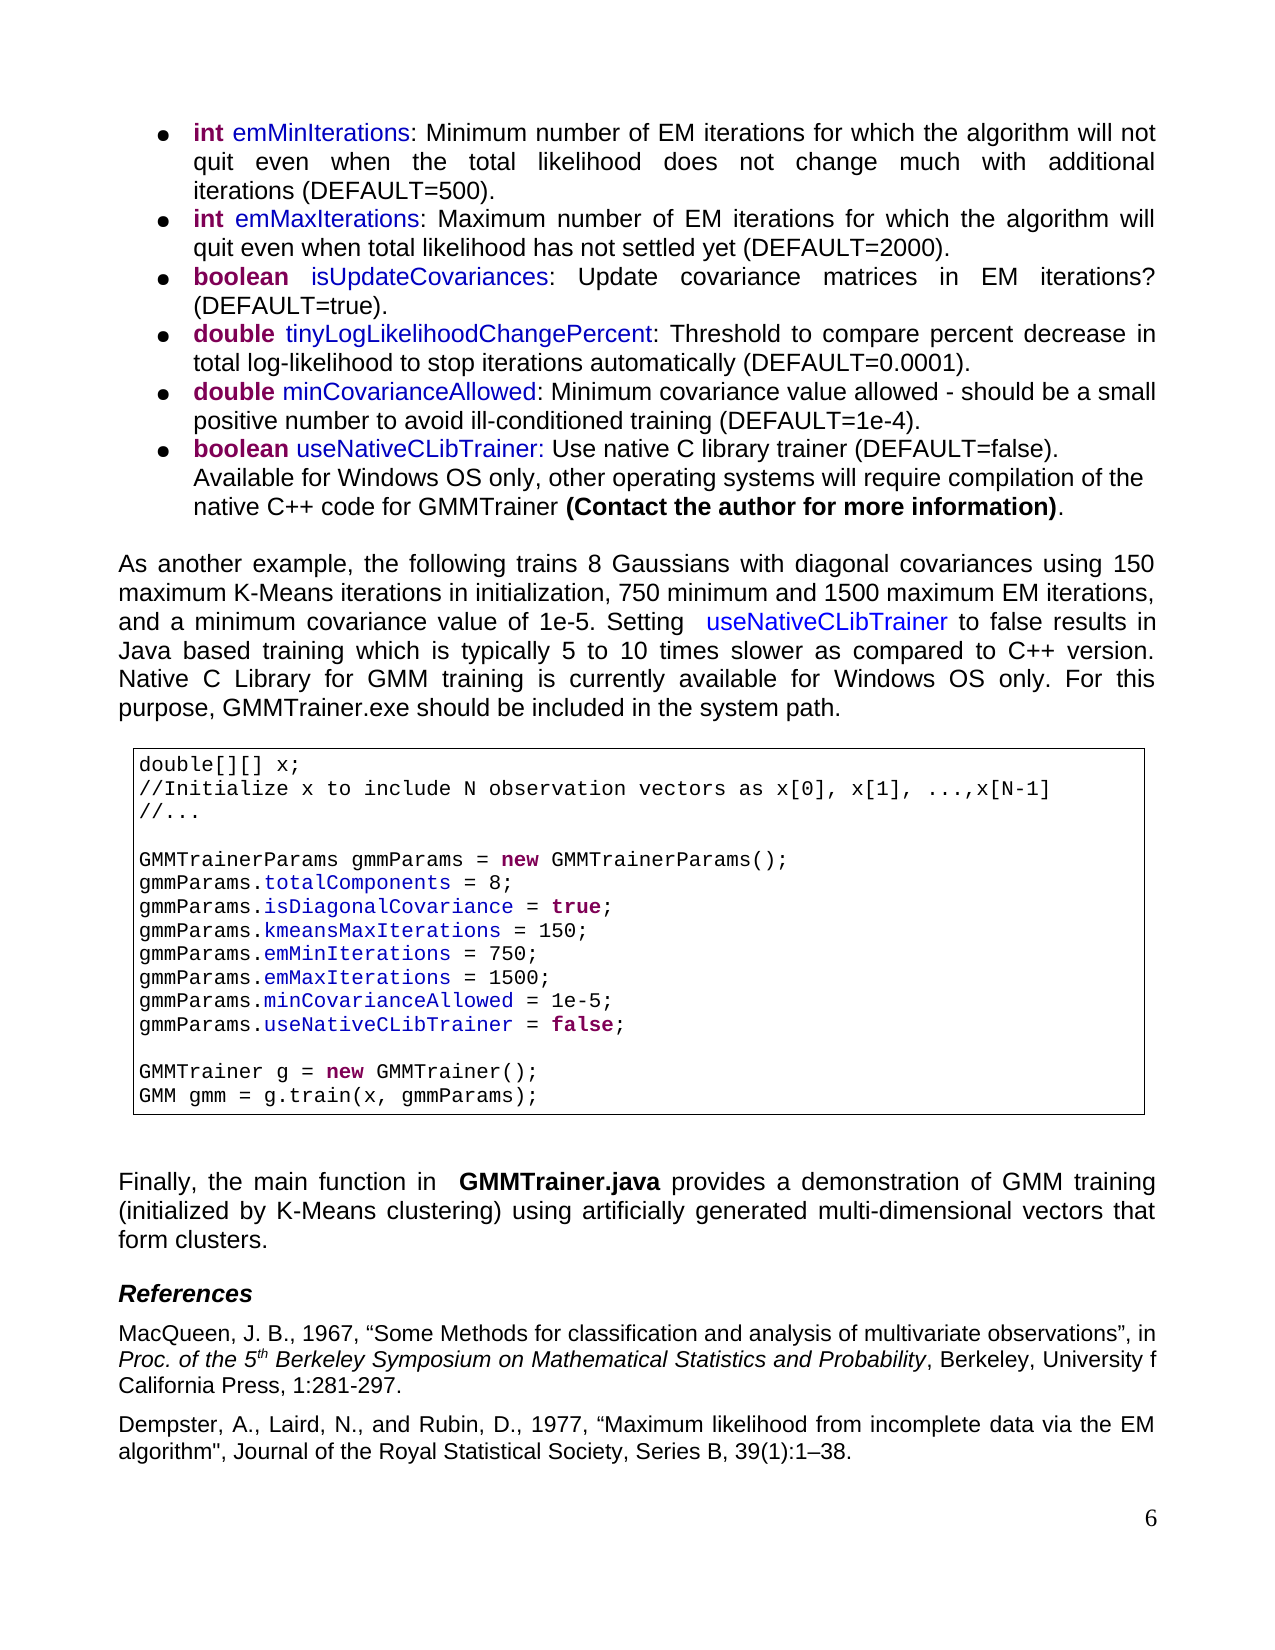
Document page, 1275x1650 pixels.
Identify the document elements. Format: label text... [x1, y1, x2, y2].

list boolean useNativeCLibTrainer: Use native C library trainer (DEFAULT=false). Available for Windows OS only, other operating systems will require compilation of the native C++ code for GMMTrainer (Contact the author for more information). [156, 434, 1157, 521]
text Finally, the main function in GMMTrainer.java provides a demonstration of GMM training (initialized by K-Means clustering) using artificially generated multi-dimensional vectors that form clusters. [118, 1167, 1157, 1253]
list int emMaxIterations: Maximum number of EM iterations for which the algorithm will quit even when total likelihood has not settled yet (DEFAULT=2000). [156, 204, 1157, 262]
list double tinyLogLikelihoodChangePercent: Threshold to compare percent decrease in total log-likelihood to stop iterations automatically (DEFAULT=0.0001). [156, 319, 1157, 377]
text As another example, the following trains 8 Gaussians with diagonal covariances using 150 maximum K-Means iterations in initialization, 750 minimum and 1500 maximum EM iterations, and a minimum covariance value of 1e-5. Setting useNativeCLibTrainer to false results in Java based training which is typically 5 to 10 times slower as compared to C++ version. Native C Library for GMM training is currently available for Windows OS only. For this purpose, GMMTrainer.exe should be included in the system path. [118, 549, 1157, 722]
subtitle References [118, 1278, 1157, 1307]
table_header double[][] x; //Initialize x to include N observation vectors as x[0], x[1], ...,x[N-1] //... GMMTrainerParams gmmParams = new GMMTrainerParams(); gmmParams.totalComponents = 8; gmmParams.isDiagonalCovariance = true; gmmParams.kmeansMaxIterations = 150; gmmParams.emMinIterations = 750; gmmParams.emMaxIterations = 1500; gmmParams.minCovarianceAllowed = 1e-5; gmmParams.useNativeCLibTrainer = false; GMMTrainer g = new GMMTrainer(); GMM gmm = g.train(x, gmmParams); [134, 749, 1144, 1114]
list double minCovarianceAllowed: Minimum covariance value allowed - should be a small positive number to avoid ill-conditioned training (DEFAULT=1e-4). [156, 377, 1157, 434]
text Dempster, A., Laird, N., and Rubin, D., 1977, “Maximum likelihood from incomplete data via the EM algorithm", Journal of the Royal Statistical Society, Series B, 39(1):1–38. [118, 1411, 1157, 1464]
text MacQueen, J. B., 1967, “Some Methods for classification and analysis of multivariate observations”, in Proc. of the 5th Berkeley Symposium on Mathematical Statistics and Probability, Berkeley, University f California Press, 1:281-297. [118, 1320, 1157, 1399]
list boolean isUpdateCovariances: Update covariance matrices in EM iterations?(DEFAULT=true). [156, 262, 1157, 319]
list int emMinIterations: Minimum number of EM iterations for which the algorithm will not quit even when the total likelihood does not change much with additional iterations (DEFAULT=500). [156, 118, 1157, 204]
